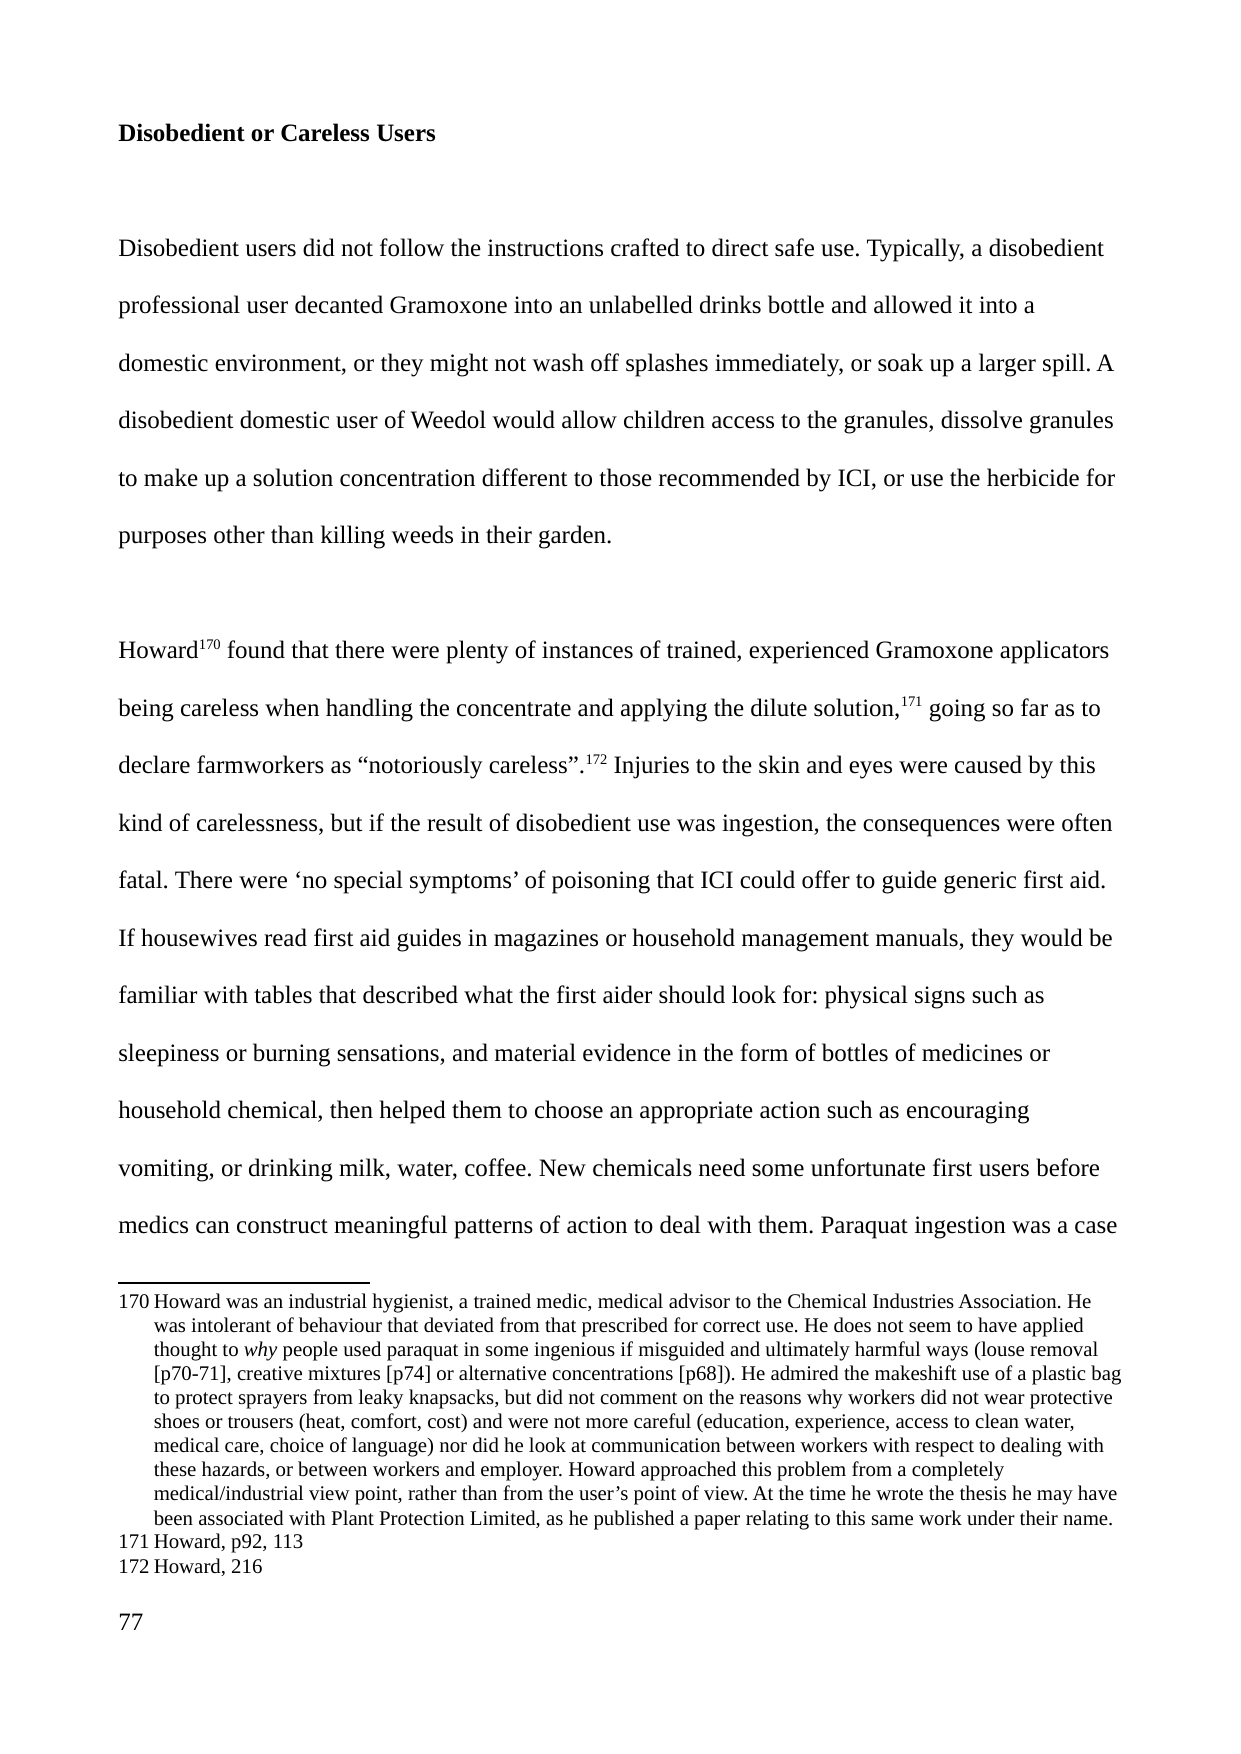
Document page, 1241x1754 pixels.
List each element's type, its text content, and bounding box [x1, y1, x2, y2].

text Disobedient or Careless Users [118, 118, 1122, 147]
text Howard found that there were plenty of instances of trained, experienced Gramoxone applicators being careless when handling the concentrate and applying the dilute solution, going so far as to declare farmworkers as “notoriously careless”. Injuries to the skin and eyes were caused by this kind of carelessness, but if the result of disobedient use was ingestion, the consequences were often fatal. There were ‘no special symptoms’ of poisoning that ICI could offer to guide generic first aid. If housewives read first aid guides in magazines or household management manuals, they would be familiar with tables that described what the first aider should look for: physical signs such as sleepiness or burning sensations, and material evidence in the form of bottles of medicines or household chemical, then helped them to choose an appropriate action such as encouraging vomiting, or drinking milk, water, coffee. New chemicals need some unfortunate first users before medics can construct meaningful patterns of action to deal with them. Paraquat ingestion was a case [118, 636, 1122, 1239]
text Disobedient users did not follow the instructions crafted to direct safe use. Typically, a disobedient professional user decanted Gramoxone into an unlabelled drinks bottle and allowed it into a domestic environment, or they might not wash off splashes immediately, or soak up a larger spill. A disobedient domestic user of Weedol would allow children access to the granules, dissolve granules to make up a solution concentration different to those recommended by ICI, or use the herbicide for purposes other than killing weeds in their garden. [118, 233, 1122, 549]
text Howard, 216 [118, 1553, 1122, 1578]
text Howard was an industrial hygienist, a trained medic, medical advisor to the Chemical Industries Association. He was intolerant of behaviour that deviated from that prescribed for correct use. He does not seem to have applied thought to why people used paraquat in some ingenious if misguided and ultimately harmful ways (louse removal [p70-71], creative mixtures [p74] or alternative concentrations [p68]). He admired the makeshift use of a plastic bag to protect sprayers from leaky knapsacks, but did not comment on the reasons why workers did not wear protective shoes or trousers (heat, comfort, cost) and were not more careful (education, experience, access to clean water, medical care, choice of language) nor did he look at communication between workers with respect to dealing with these hazards, or between workers and employer. Howard approached this problem from a completely medical/industrial view point, rather than from the user’s point of view. At the time he wrote the thesis he may have been associated with Plant Protection Limited, as he published a paper relating to this same work under their name. [118, 1289, 1122, 1529]
text Howard, p92, 113 [118, 1529, 1122, 1553]
